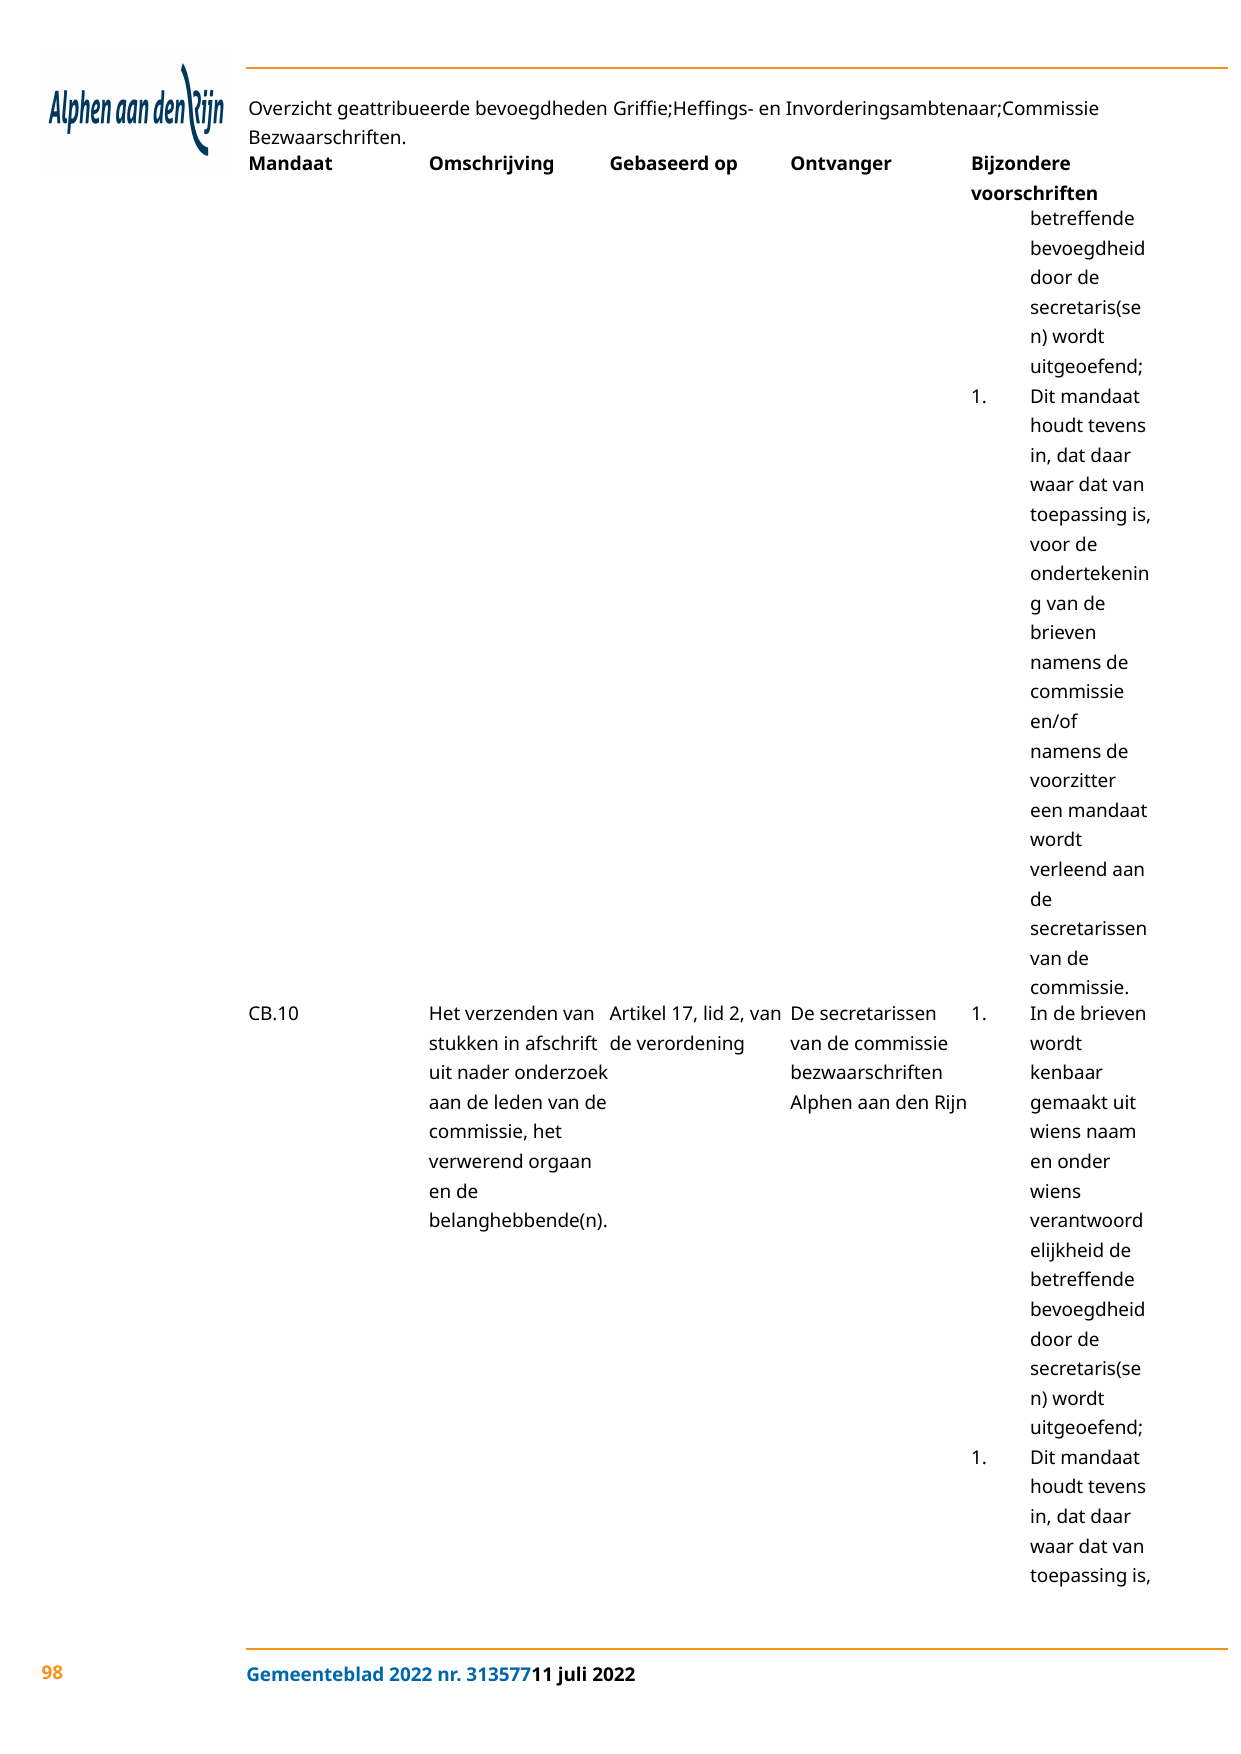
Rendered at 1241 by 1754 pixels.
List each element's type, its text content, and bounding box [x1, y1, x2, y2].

table_cell Het verzenden van stukken in afschrift uit nader onderzoek aan de leden van de commissie, het verwerend orgaan en de belanghebbende(n). [429, 1000, 609, 1588]
table_cell [790, 205, 971, 1000]
picture [41, 47, 231, 172]
table_cell De secretarissen van de commissie bezwaarschriften Alphen aan den Rijn [790, 1000, 971, 1588]
table_cell Omschrijving [429, 150, 609, 205]
table_cell CB.10 [248, 1000, 429, 1588]
table_cell betreffende bevoegdheid door de secretaris(sen) wordt uitgeoefend; Dit mandaat houdt tevens in, dat daar waar dat van toepassing is, voor de ondertekening van de brieven namens de commissie en/of namens de voorzitter een mandaat wordt verleend aan de secretarissen van de commissie. [971, 205, 1152, 1000]
table_cell Gebaseerd op [609, 150, 790, 205]
table_cell Mandaat [248, 150, 429, 205]
table_cell In de brieven wordt kenbaar gemaakt uit wiens naam en onder wiens verantwoordelijkheid de betreffende bevoegdheid door de secretaris(sen) wordt uitgeoefend; Dit mandaat houdt tevens in, dat daar waar dat van toepassing is, [971, 1000, 1152, 1588]
table_cell [429, 205, 609, 1000]
table_cell Artikel 17, lid 2, van de verordening [609, 1000, 790, 1588]
table_header Overzicht geattribueerde bevoegdheden Griffie;Heffings- en Invorderingsambtenaar;Commissie Bezwaarschriften. [248, 95, 1152, 150]
table_cell Bijzondere voorschriften [971, 150, 1152, 205]
table_cell Ontvanger [790, 150, 971, 205]
table_cell [248, 205, 429, 1000]
table_cell [609, 205, 790, 1000]
